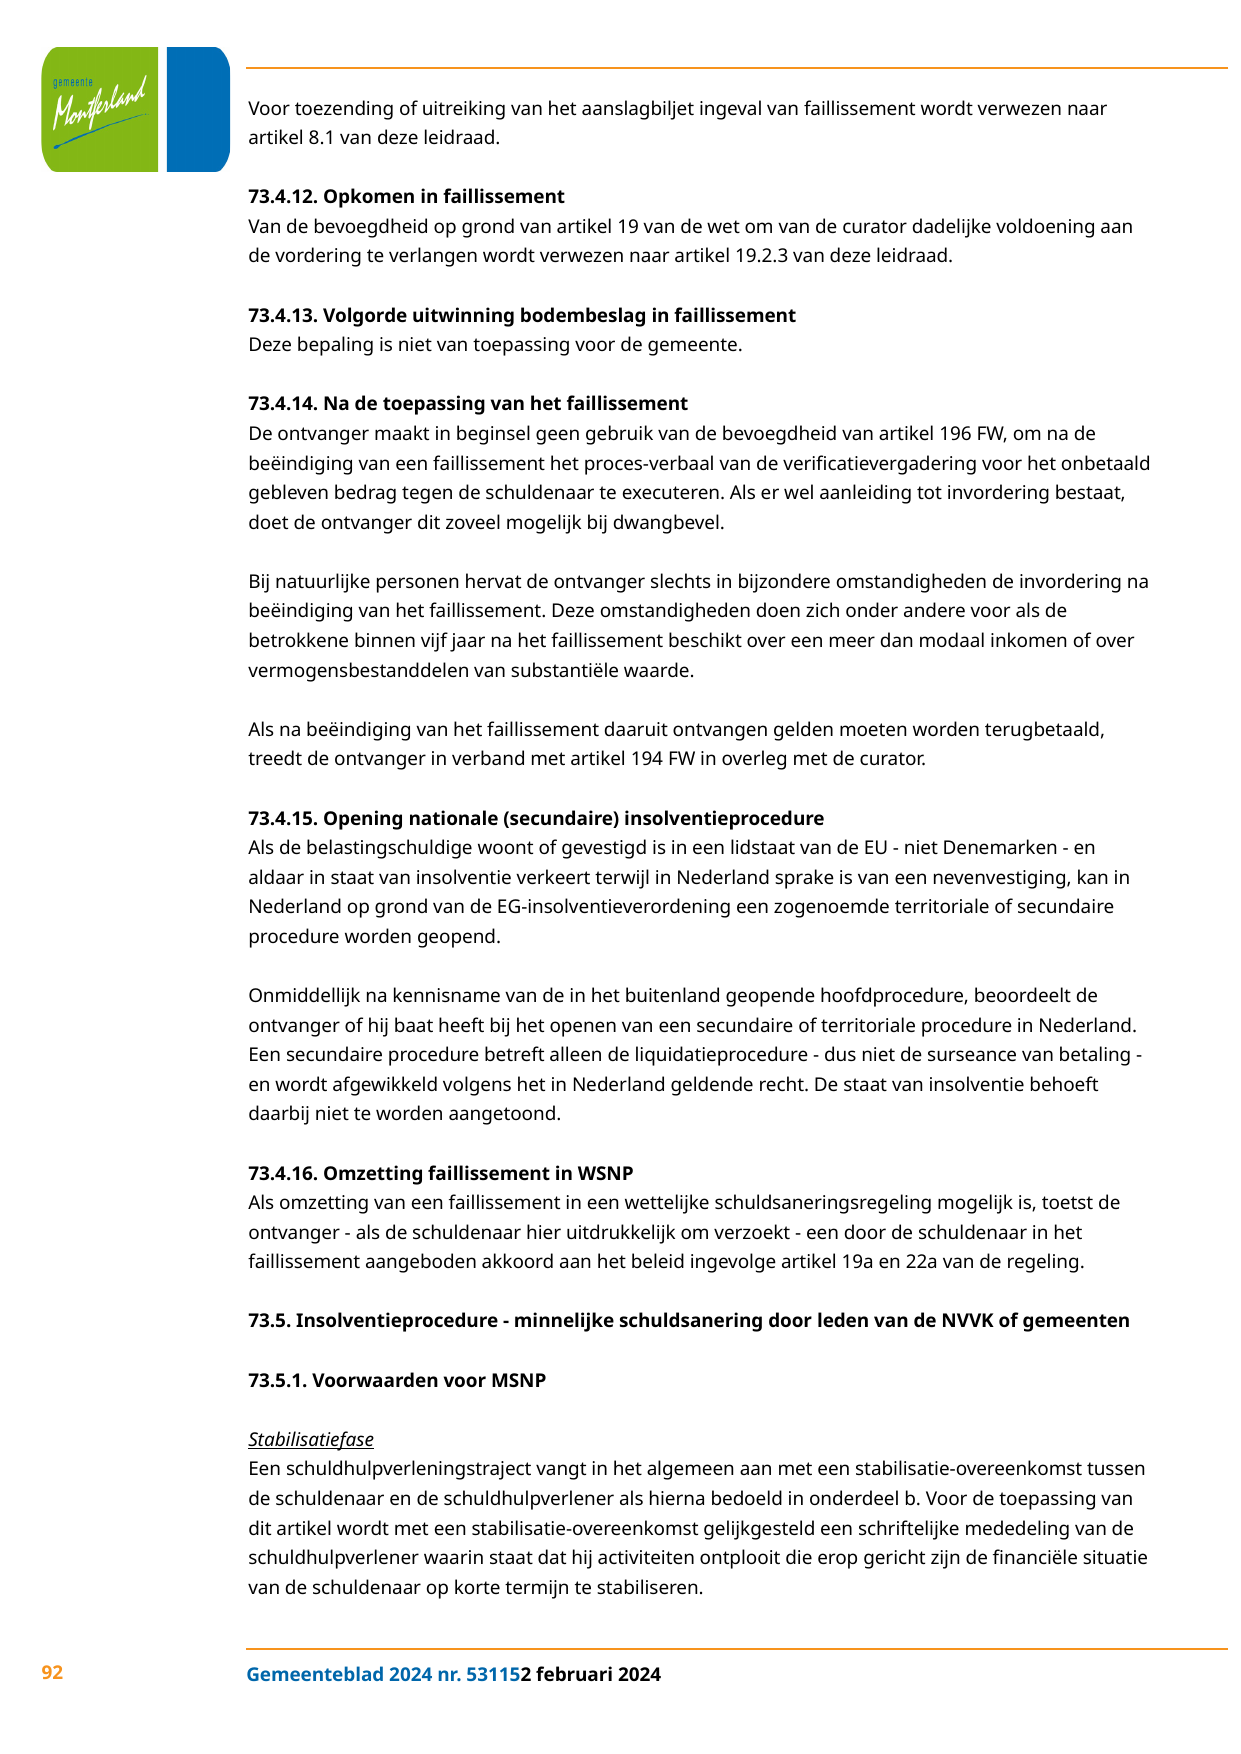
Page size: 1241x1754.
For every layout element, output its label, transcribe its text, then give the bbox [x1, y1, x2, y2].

text 73.4.14. Na de toepassing van het faillissement [248, 391, 1152, 416]
text 73.4.12. Opkomen in faillissement [248, 183, 1152, 209]
text 73.4.13. Volgorde uitwinning bodembeslag in faillissement [248, 302, 1152, 328]
text Stabilisatiefase [248, 1426, 1152, 1452]
text Een schuldhulpverleningstraject vangt in het algemeen aan met een stabilisatie-overeenkomst tussen de schuldenaar en de schuldhulpverlener als hierna bedoeld in onderdeel b. Voor de toepassing van dit artikel wordt met een stabilisatie-overeenkomst gelijkgesteld een schriftelijke mededeling van de schuldhulpverlener waarin staat dat hij activiteiten ontplooit die erop gericht zijn de financiële situatie van de schuldenaar op korte termijn te stabiliseren. [248, 1456, 1152, 1600]
text Als na beëindiging van het faillissement daaruit ontvangen gelden moeten worden terugbetaald, treedt de ontvanger in verband met artikel 194 FW in overleg met de curator. [248, 716, 1152, 771]
picture [41, 47, 231, 172]
text De ontvanger maakt in beginsel geen gebruik van de bevoegdheid van artikel 196 FW, om na de beëindiging van een faillissement het proces-verbaal van de verificatievergadering voor het onbetaald gebleven bedrag tegen de schuldenaar te executeren. Als er wel aanleiding tot invordering bestaat, doet de ontvanger dit zoveel mogelijk bij dwangbevel. [248, 420, 1152, 535]
text Bij natuurlijke personen hervat de ontvanger slechts in bijzondere omstandigheden de invordering na beëindiging van het faillissement. Deze omstandigheden doen zich onder andere voor als de betrokkene binnen vijf jaar na het faillissement beschikt over een meer dan modaal inkomen of over vermogensbestanddelen van substantiële waarde. [248, 568, 1152, 683]
text Als de belastingschuldige woont of gevestigd is in een lidstaat van de EU - niet Denemarken - en aldaar in staat van insolventie verkeert terwijl in Nederland sprake is van een nevenvestiging, kan in Nederland op grond van de EG-insolventieverordening een zogenoemde territoriale of secundaire procedure worden geopend. [248, 834, 1152, 949]
text Onmiddellijk na kennisname van de in het buitenland geopende hoofdprocedure, beoordeelt de ontvanger of hij baat heeft bij het openen van een secundaire of territoriale procedure in Nederland. Een secundaire procedure betreft alleen de liquidatieprocedure - dus niet de surseance van betaling - en wordt afgewikkeld volgens het in Nederland geldende recht. De staat van insolventie behoeft daarbij niet te worden aangetoond. [248, 982, 1152, 1126]
text Voor toezending of uitreiking van het aanslagbiljet ingeval van faillissement wordt verwezen naar artikel 8.1 van deze leidraad. [248, 95, 1152, 150]
text Als omzetting van een faillissement in een wettelijke schuldsaneringsregeling mogelijk is, toetst de ontvanger - als de schuldenaar hier uitdrukkelijk om verzoekt - een door de schuldenaar in het faillissement aangeboden akkoord aan het beleid ingevolge artikel 19a en 22a van de regeling. [248, 1189, 1152, 1274]
text 73.4.16. Omzetting faillissement in WSNP [248, 1160, 1152, 1186]
text 73.5. Insolventieprocedure - minnelijke schuldsanering door leden van de NVVK of gemeenten [248, 1308, 1152, 1333]
text 73.5.1. Voorwaarden voor MSNP [248, 1367, 1152, 1393]
text 73.4.15. Opening nationale (secundaire) insolventieprocedure [248, 805, 1152, 831]
text Deze bepaling is niet van toepassing voor de gemeente. [248, 331, 1152, 357]
text Van de bevoegdheid op grond van artikel 19 van de wet om van de curator dadelijke voldoening aan de vordering te verlangen wordt verwezen naar artikel 19.2.3 van deze leidraad. [248, 213, 1152, 268]
